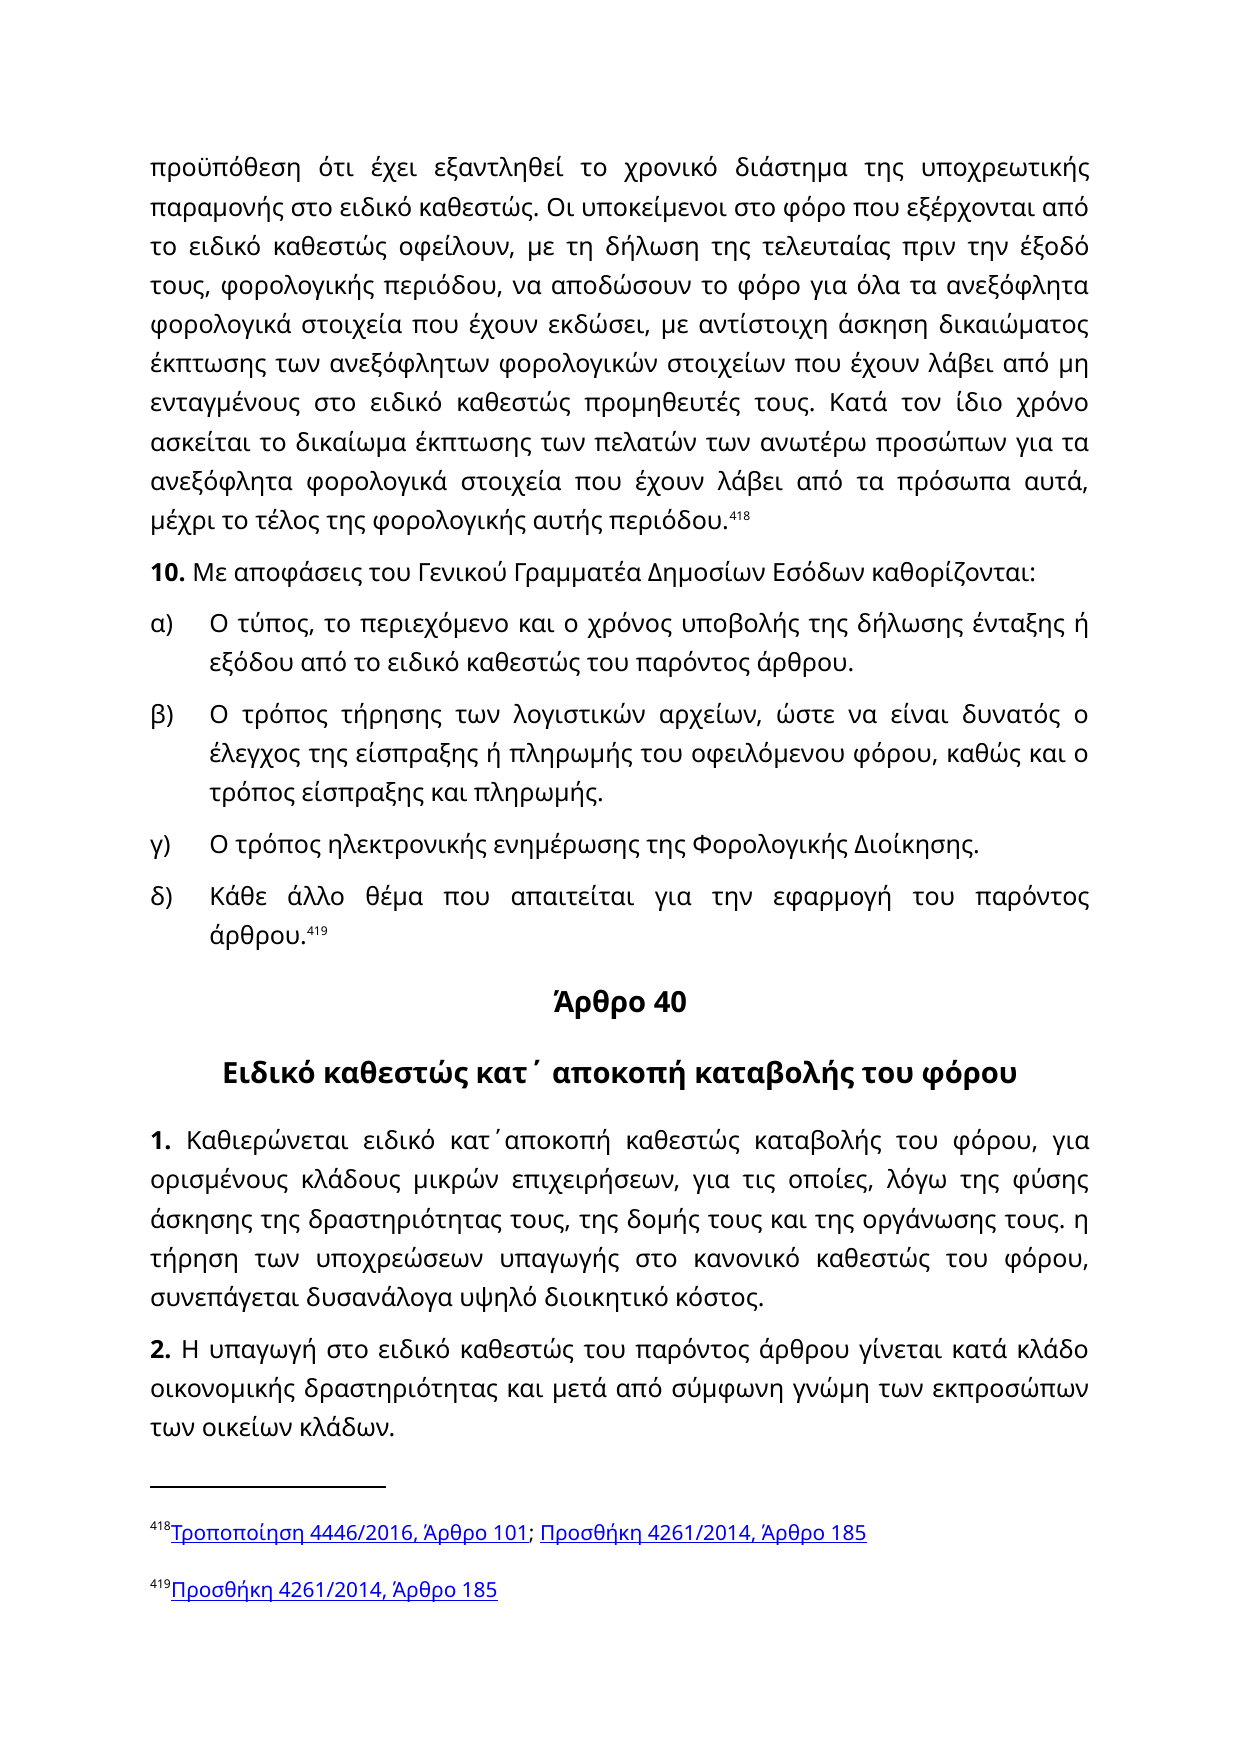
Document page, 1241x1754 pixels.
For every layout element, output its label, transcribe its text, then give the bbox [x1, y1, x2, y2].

text Προσθήκη 4261/2014, Άρθρο 185 [150, 1576, 1090, 1604]
text 10. Με αποφάσεις του Γενικού Γραμματέα Δημοσίων Εσόδων καθορίζονται: [150, 554, 1090, 588]
list γ) Ο τρόπος ηλεκτρονικής ενημέρωσης της Φορολογικής Διοίκησης. [150, 827, 1090, 861]
text προϋπόθεση ότι έχει εξαντληθεί το χρονικό διάστημα της υποχρεωτικής παραμονής στο ειδικό καθεστώς. Οι υποκείμενοι στο φόρο που εξέρχονται από το ειδικό καθεστώς οφείλουν, με τη δήλωση της τελευταίας πριν την έξοδό τους, φορολογικής περιόδου, να αποδώσουν το φόρο για όλα τα ανεξόφλητα φορολογικά στοιχεία που έχουν εκδώσει, με αντίστοιχη άσκηση δικαιώματος έκπτωσης των ανεξόφλητων φορολογικών στοιχείων που έχουν λάβει από μη ενταγμένους στο ειδικό καθεστώς προμηθευτές τους. Κατά τον ίδιο χρόνο ασκείται το δικαίωμα έκπτωσης των πελατών των ανωτέρω προσώπων για τα ανεξόφλητα φορολογικά στοιχεία που έχουν λάβει από τα πρόσωπα αυτά, μέχρι το τέλος της φορολογικής αυτής περιόδου. [150, 150, 1090, 537]
text 1. Καθιερώνεται ειδικό κατ΄αποκοπή καθεστώς καταβολής του φόρου, για ορισμένους κλάδους μικρών επιχειρήσεων, για τις οποίες, λόγω της φύσης άσκησης της δραστηριότητας τους, της δομής τους και της οργάνωσης τους. η τήρηση των υποχρεώσεων υπαγωγής στο κανονικό καθεστώς του φόρου, συνεπάγεται δυσανάλογα υψηλό διοικητικό κόστος. [150, 1123, 1090, 1314]
text Τροποποίηση 4446/2016, Άρθρο 101; Προσθήκη 4261/2014, Άρθρο 185 [150, 1518, 1090, 1546]
text 2. Η υπαγωγή στο ειδικό καθεστώς του παρόντος άρθρου γίνεται κατά κλάδο οικονομικής δραστηριότητας και μετά από σύμφωνη γνώμη των εκπροσώπων των οικείων κλάδων. [150, 1331, 1090, 1444]
list β) Ο τρόπος τήρησης των λογιστικών αρχείων, ώστε να είναι δυνατός ο έλεγχος της είσπραξης ή πληρωμής του οφειλόμενου φόρου, καθώς και ο τρόπος είσπραξης και πληρωμής. [150, 697, 1090, 809]
list α) Ο τύπος, το περιεχόμενο και ο χρόνος υποβολής της δήλωσης ένταξης ή εξόδου από το ειδικό καθεστώς του παρόντος άρθρου. [150, 606, 1090, 679]
subtitle Ειδικό καθεστώς κατ΄ αποκοπή καταβολής του φόρου [150, 1052, 1090, 1092]
subtitle Άρθρο 40 [150, 982, 1090, 1021]
list δ) Κάθε άλλο θέμα που απαιτείται για την εφαρμογή του παρόντος άρθρου. [150, 878, 1090, 952]
